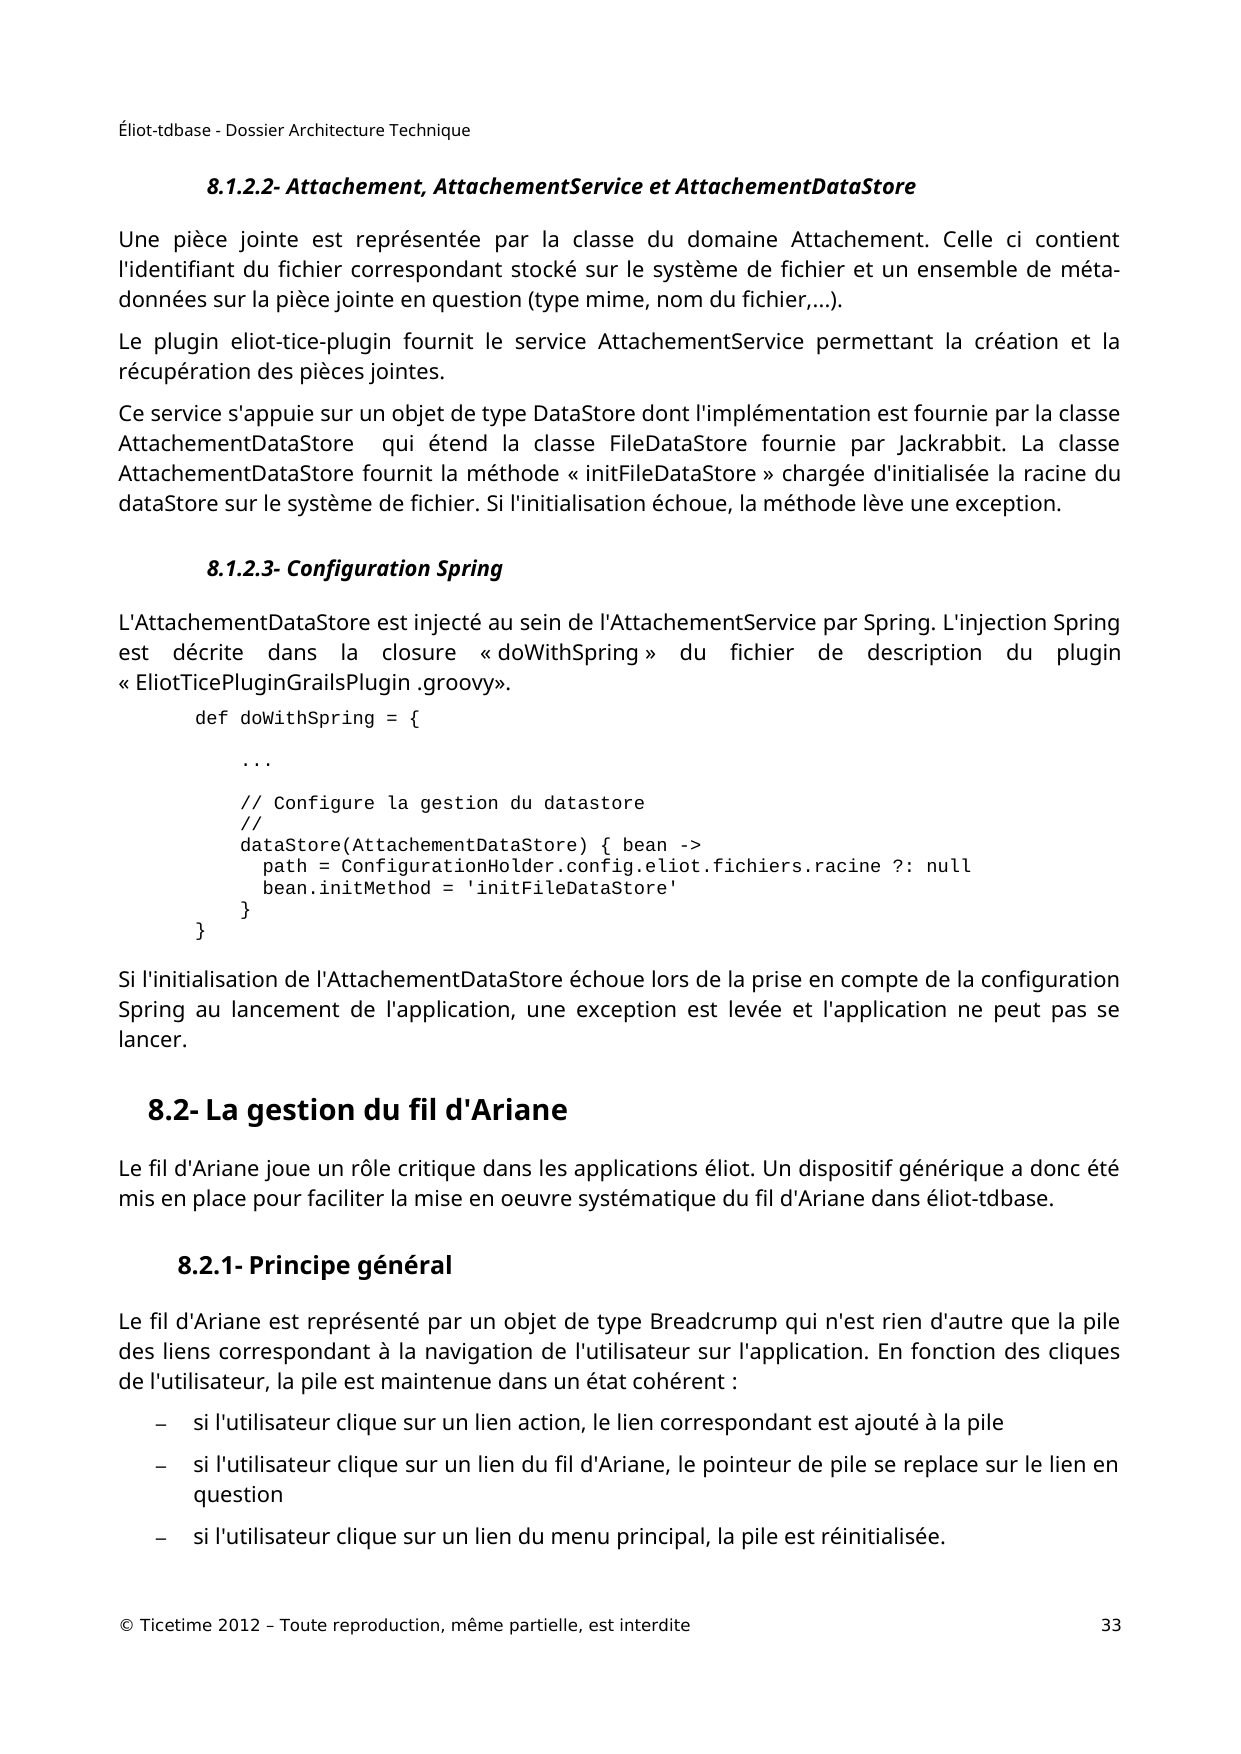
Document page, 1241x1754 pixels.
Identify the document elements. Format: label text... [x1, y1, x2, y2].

text } [195, 921, 1122, 942]
list si l'utilisateur clique sur un lien du menu principal, la pile est réinitialisée. [156, 1521, 1122, 1551]
text } [195, 900, 1122, 921]
text path = ConfigurationHolder.config.eliot.fichiers.racine ?: null [195, 857, 1122, 879]
text // [195, 815, 1122, 836]
list si l'utilisateur clique sur un lien action, le lien correspondant est ajouté à la pile [156, 1407, 1122, 1437]
text Si l'initialisation de l'AttachementDataStore échoue lors de la prise en compte de la configuration Spring au lancement de l'application, une exception est levée et l'application ne peut pas se lancer. [118, 964, 1122, 1054]
text Ce service s'appuie sur un objet de type DataStore dont l'implémentation est fournie par la classe AttachementDataStore qui étend la classe FileDataStore fournie par Jackrabbit. La classe AttachementDataStore fournit la méthode « initFileDataStore » chargée d'initialisée la racine du dataStore sur le système de fichier. Si l'initialisation échoue, la méthode lève une exception. [118, 398, 1122, 518]
subtitle Principe général [118, 1248, 1122, 1282]
text def doWithSpring = { [195, 709, 1122, 730]
subtitle Attachement, AttachementService et AttachementDataStore [118, 171, 1122, 201]
text Le fil d'Ariane est représenté par un objet de type Breadcrump qui n'est rien d'autre que la pile des liens correspondant à la navigation de l'utilisateur sur l'application. En fonction des cliques de l'utilisateur, la pile est maintenue dans un état cohérent : [118, 1306, 1122, 1396]
text L'AttachementDataStore est injecté au sein de l'AttachementService par Spring. L'injection Spring est décrite dans la closure « doWithSpring » du fichier de description du plugin « EliotTicePluginGrailsPlugin .groovy». [118, 607, 1122, 697]
text dataStore(AttachementDataStore) { bean -> [195, 836, 1122, 857]
list si l'utilisateur clique sur un lien du fil d'Ariane, le pointeur de pile se replace sur le lien en question [156, 1449, 1122, 1509]
text bean.initMethod = 'initFileDataStore' [195, 879, 1122, 900]
text Une pièce jointe est représentée par la classe du domaine Attachement. Celle ci contient l'identifiant du fichier correspondant stocké sur le système de fichier et un ensemble de méta-données sur la pièce jointe en question (type mime, nom du fichier,...). [118, 224, 1122, 314]
text Le plugin eliot-tice-plugin fournit le service AttachementService permettant la création et la récupération des pièces jointes. [118, 326, 1122, 386]
text Le fil d'Ariane joue un rôle critique dans les applications éliot. Un dispositif générique a donc été mis en place pour faciliter la mise en oeuvre systématique du fil d'Ariane dans éliot-tdbase. [118, 1152, 1122, 1212]
subtitle Configuration Spring [118, 553, 1122, 583]
text // Configure la gestion du datastore [195, 794, 1122, 815]
subtitle La gestion du fil d'Ariane [118, 1089, 1122, 1129]
text ... [195, 751, 1122, 772]
